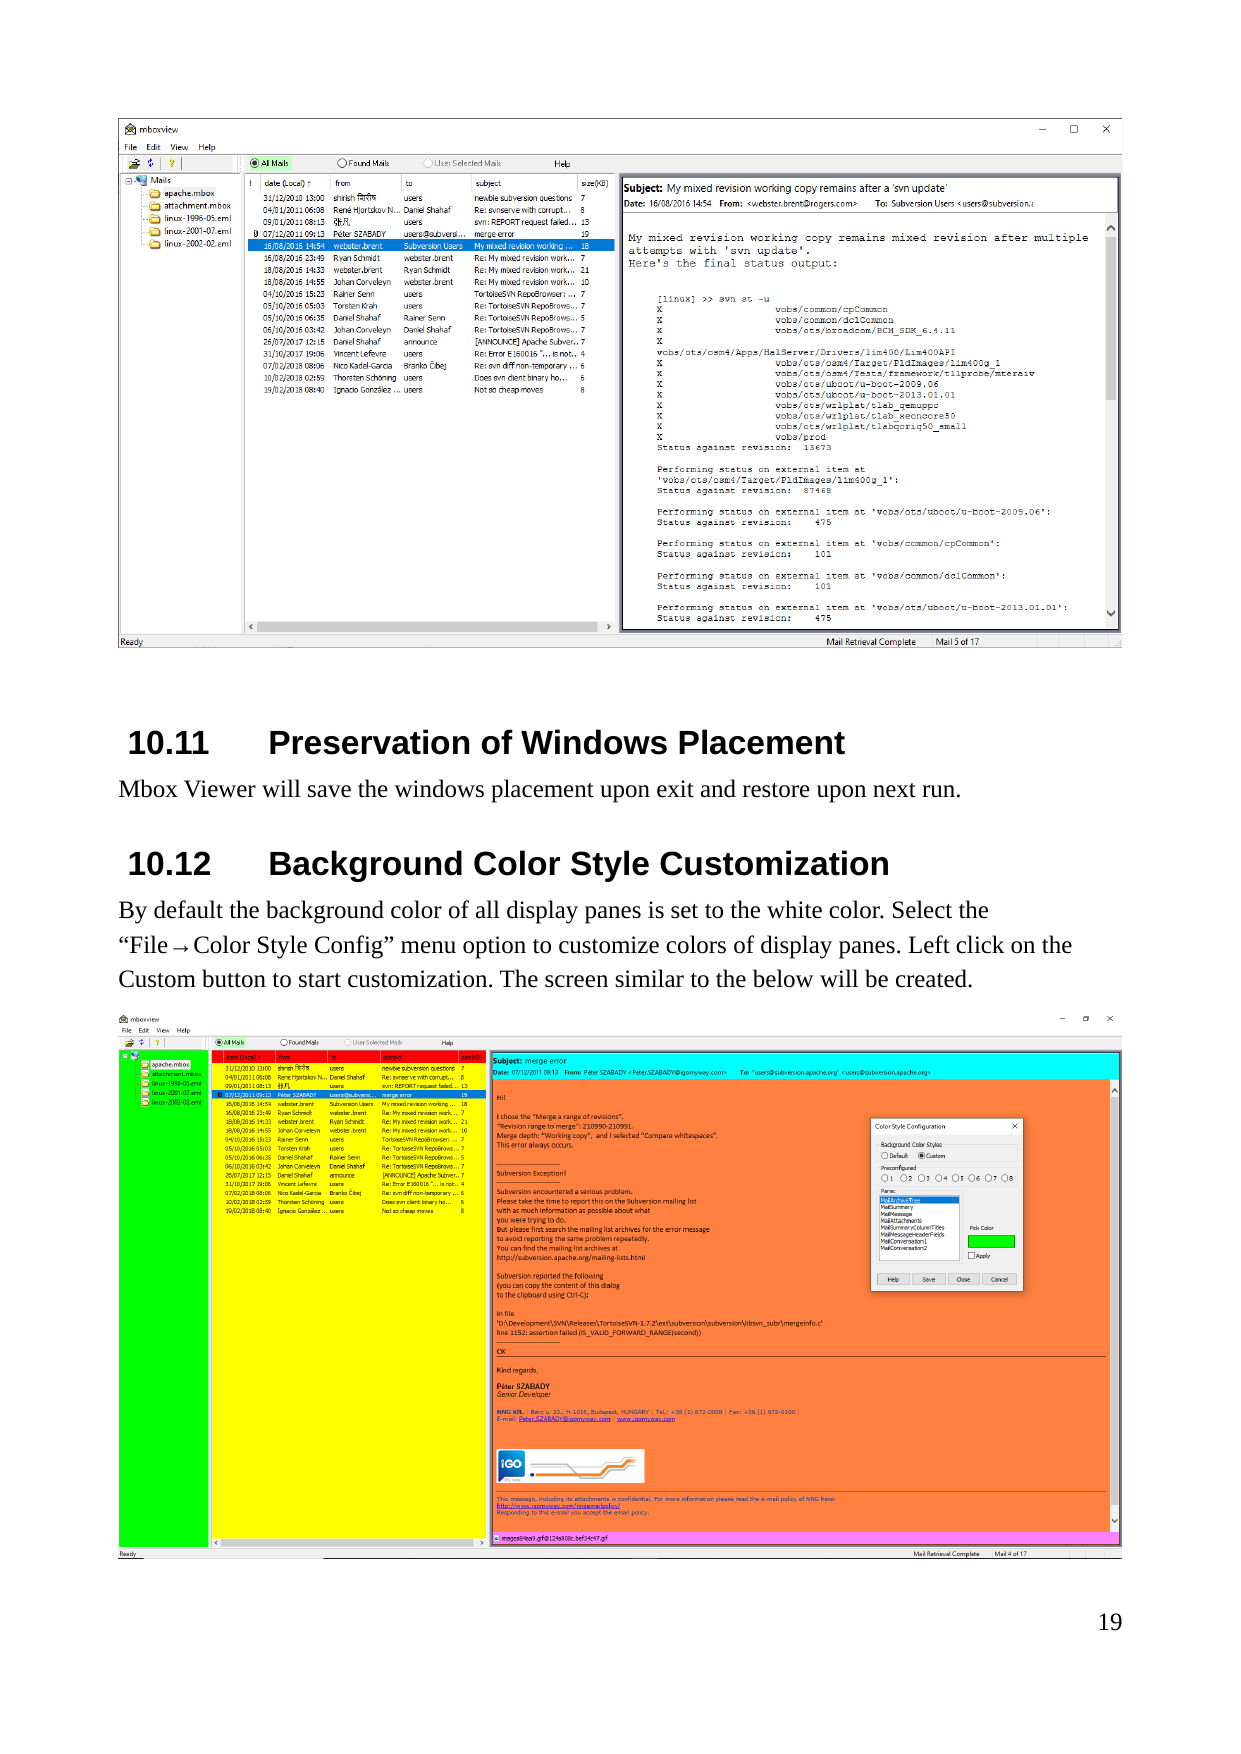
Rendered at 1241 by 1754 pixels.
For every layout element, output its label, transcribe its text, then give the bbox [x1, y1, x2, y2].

subtitle Preservation of Windows Placement [118, 723, 1122, 762]
text Mbox Viewer will save the windows placement upon exit and restore upon next run. [118, 774, 1122, 803]
picture [118, 118, 1123, 648]
subtitle Background Color Style Customization [118, 844, 1122, 883]
picture [118, 1013, 1123, 1559]
text By default the background color of all display panes is set to the white color. Select the “File→Color Style Config” menu option to customize colors of display panes. Left click on the Custom button to start customization. The screen similar to the below will be created. [118, 895, 1122, 993]
